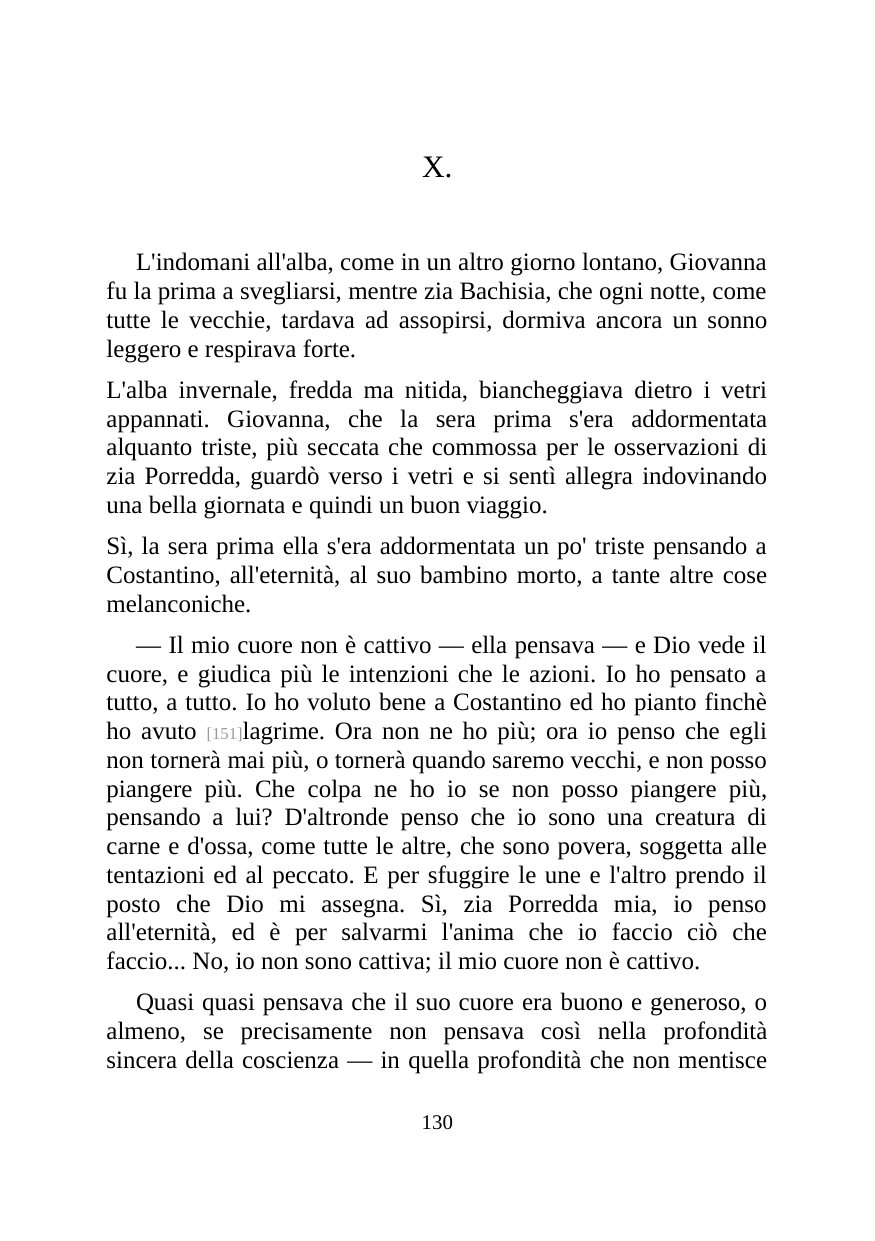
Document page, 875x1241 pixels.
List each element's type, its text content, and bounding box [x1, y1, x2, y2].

text L'indomani all'alba, come in un altro giorno lontano, Giovanna fu la prima a svegliarsi, mentre zia Bachisia, che ogni notte, come tutte le vecchie, tardava ad assopirsi, dormiva ancora un sonno leggero e respirava forte. [106, 247, 768, 362]
subtitle X. [106, 149, 768, 185]
text Sì, la sera prima ella s'era addormentata un po' triste pensando a Costantino, all'eternità, al suo bambino morto, a tante altre cose melanconiche. [106, 531, 768, 617]
text Quasi quasi pensava che il suo cuore era buono e generoso, o almeno, se precisamente non pensava così nella profondità sincera della coscienza ― in quella profondità che non mentisce [106, 987, 768, 1074]
text ― Il mio cuore non è cattivo ― ella pensava ― e Dio vede il cuore, e giudica più le intenzioni che le azioni. Io ho pensato a tutto, a tutto. Io ho voluto bene a Costantino ed ho pianto finchè ho avuto [151]lagrime. Ora non ne ho più; ora io penso che egli non tornerà mai più, o tornerà quando saremo vecchi, e non posso piangere più. Che colpa ne ho io se non posso piangere più, pensando a lui? D'altronde penso che io sono una creatura di carne e d'ossa, come tutte le altre, che sono povera, soggetta alle tentazioni ed al peccato. E per sfuggire le une e l'altro prendo il posto che Dio mi assegna. Sì, zia Porredda mia, io penso all'eternità, ed è per salvarmi l'anima che io faccio ciò che faccio... No, io non sono cattiva; il mio cuore non è cattivo. [106, 630, 768, 975]
text L'alba invernale, fredda ma nitida, biancheggiava dietro i vetri appannati. Giovanna, che la sera prima s'era addormentata alquanto triste, più seccata che commossa per le osservazioni di zia Porredda, guardò verso i vetri e si sentì allegra indovinando una bella giornata e quindi un buon viaggio. [106, 375, 768, 519]
